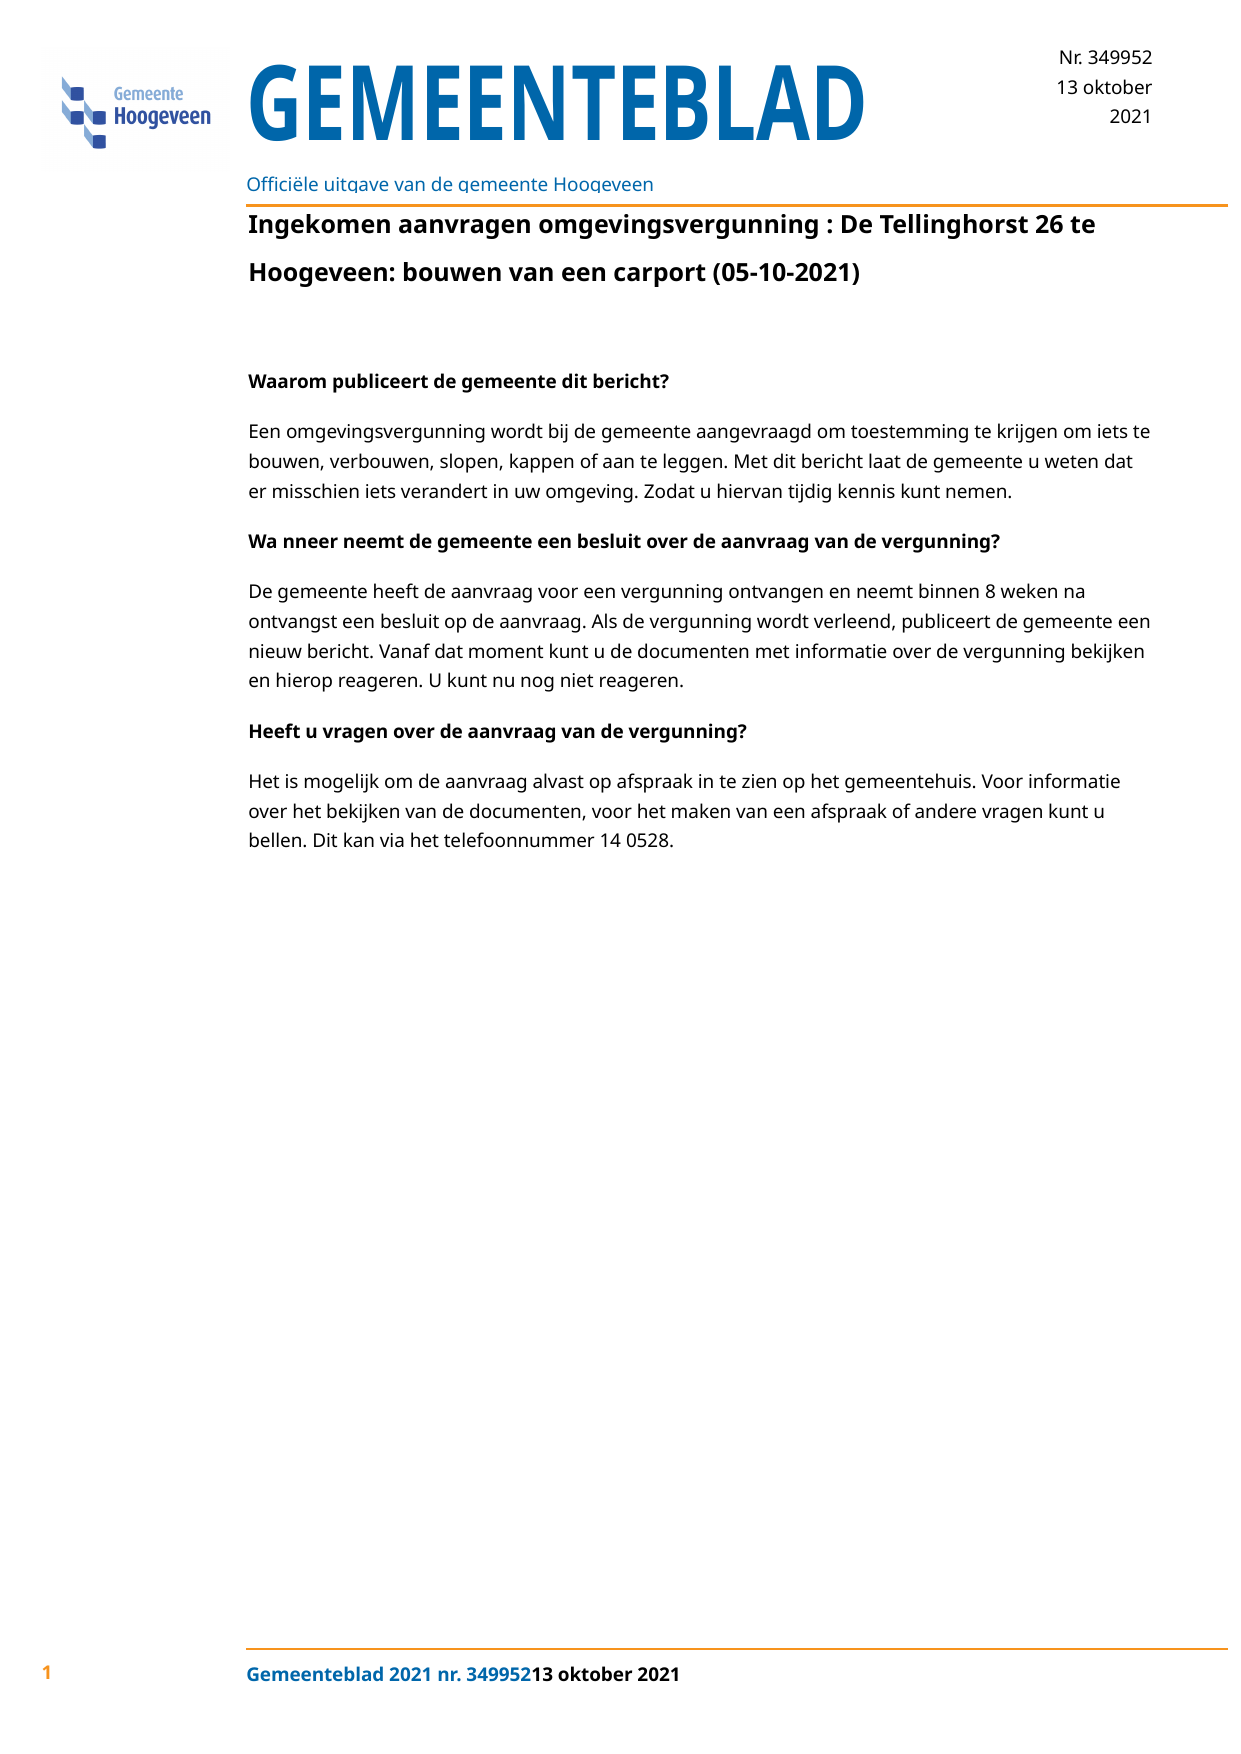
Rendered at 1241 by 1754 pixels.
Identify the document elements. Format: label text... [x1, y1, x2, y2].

text De gemeente heeft de aanvraag voor een vergunning ontvangen en neemt binnen 8 weken na ontvangst een besluit op de aanvraag. Als de vergunning wordt verleend, publiceert de gemeente een nieuw bericht. Vanaf dat moment kunt u de documenten met informatie over de vergunning bekijken en hierop reageren. U kunt nu nog niet reageren. [248, 579, 1152, 693]
text Ingekomen aanvragen omgevingsvergunning : De Tellinghorst 26 te Hoogeveen: bouwen van een carport (05-10-2021) [248, 207, 1152, 288]
text Waarom publiceert de gemeente dit bericht? [248, 368, 1152, 394]
text Heeft u vragen over de aanvraag van de vergunning? [248, 718, 1152, 744]
text Wa nneer neemt de gemeente een besluit over de aanvraag van de vergunning? [248, 528, 1152, 554]
picture [41, 47, 231, 172]
text Een omgevingsvergunning wordt bij de gemeente aangevraagd om toestemming te krijgen om iets te bouwen, verbouwen, slopen, kappen of aan te leggen. Met dit bericht laat de gemeente u weten dat er misschien iets verandert in uw omgeving. Zodat u hiervan tijdig kennis kunt nemen. [248, 419, 1152, 504]
text Het is mogelijk om de aanvraag alvast op afspraak in te zien op het gemeentehuis. Voor informatie over het bekijken van de documenten, voor het maken van een afspraak of andere vragen kunt u bellen. Dit kan via het telefoonnummer 14 0528. [248, 768, 1152, 853]
